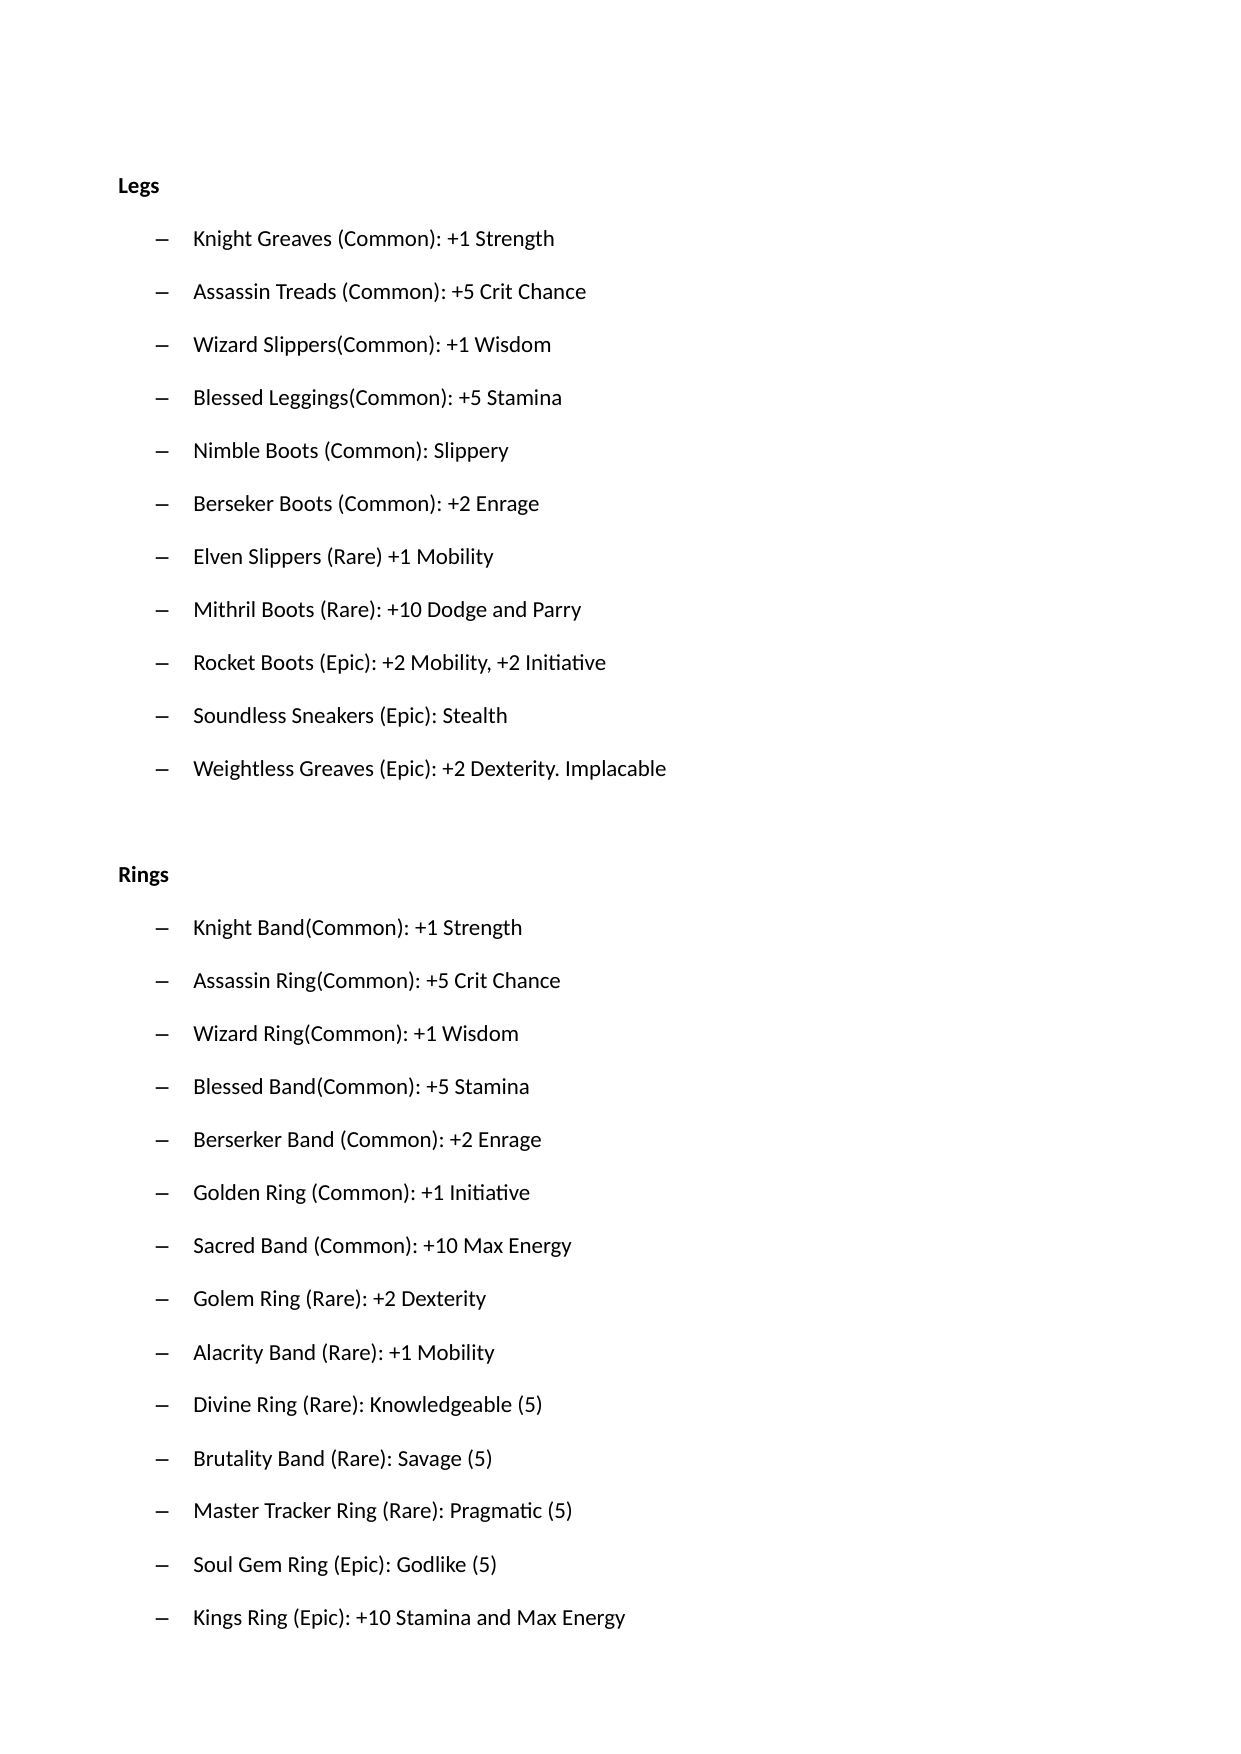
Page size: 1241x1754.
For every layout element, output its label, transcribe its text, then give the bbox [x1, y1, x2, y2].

list Elven Slippers (Rare) +1 Mobility [156, 542, 1122, 570]
list Divine Ring (Rare): Knowledgeable (5) [156, 1391, 1122, 1419]
list Kings Ring (Epic): +10 Stamina and Max Energy [156, 1603, 1122, 1631]
list Alacrity Band (Rare): +1 Mobility [156, 1338, 1122, 1366]
list Weightless Greaves (Epic): +2 Dexterity. Implacable [156, 754, 1122, 782]
list Wizard Slippers(Common): +1 Wisdom [156, 330, 1122, 358]
text Rings [118, 860, 1122, 888]
list Assassin Treads (Common): +5 Crit Chance [156, 277, 1122, 305]
list Knight Greaves (Common): +1 Strength [156, 224, 1122, 252]
list Master Tracker Ring (Rare): Pragmatic (5) [156, 1497, 1122, 1525]
list Assassin Ring(Common): +5 Crit Chance [156, 966, 1122, 994]
list Blessed Leggings(Common): +5 Stamina [156, 383, 1122, 411]
list Blessed Band(Common): +5 Stamina [156, 1072, 1122, 1101]
list Golden Ring (Common): +1 Initiative [156, 1178, 1122, 1207]
list Berserker Band (Common): +2 Enrage [156, 1126, 1122, 1153]
list Golem Ring (Rare): +2 Dexterity [156, 1284, 1122, 1313]
list Knight Band(Common): +1 Strength [156, 913, 1122, 941]
list Sacred Band (Common): +10 Max Energy [156, 1232, 1122, 1259]
list Soundless Sneakers (Epic): Stealth [156, 701, 1122, 729]
list Berseker Boots (Common): +2 Enrage [156, 489, 1122, 517]
text Legs [118, 171, 1122, 199]
list Rocket Boots (Epic): +2 Mobility, +2 Initiative [156, 648, 1122, 676]
list Nimble Boots (Common): Slippery [156, 436, 1122, 464]
list Wizard Ring(Common): +1 Wisdom [156, 1019, 1122, 1047]
list Soul Gem Ring (Epic): Godlike (5) [156, 1550, 1122, 1578]
list Brutality Band (Rare): Savage (5) [156, 1444, 1122, 1472]
list Mithril Boots (Rare): +10 Dodge and Parry [156, 595, 1122, 623]
